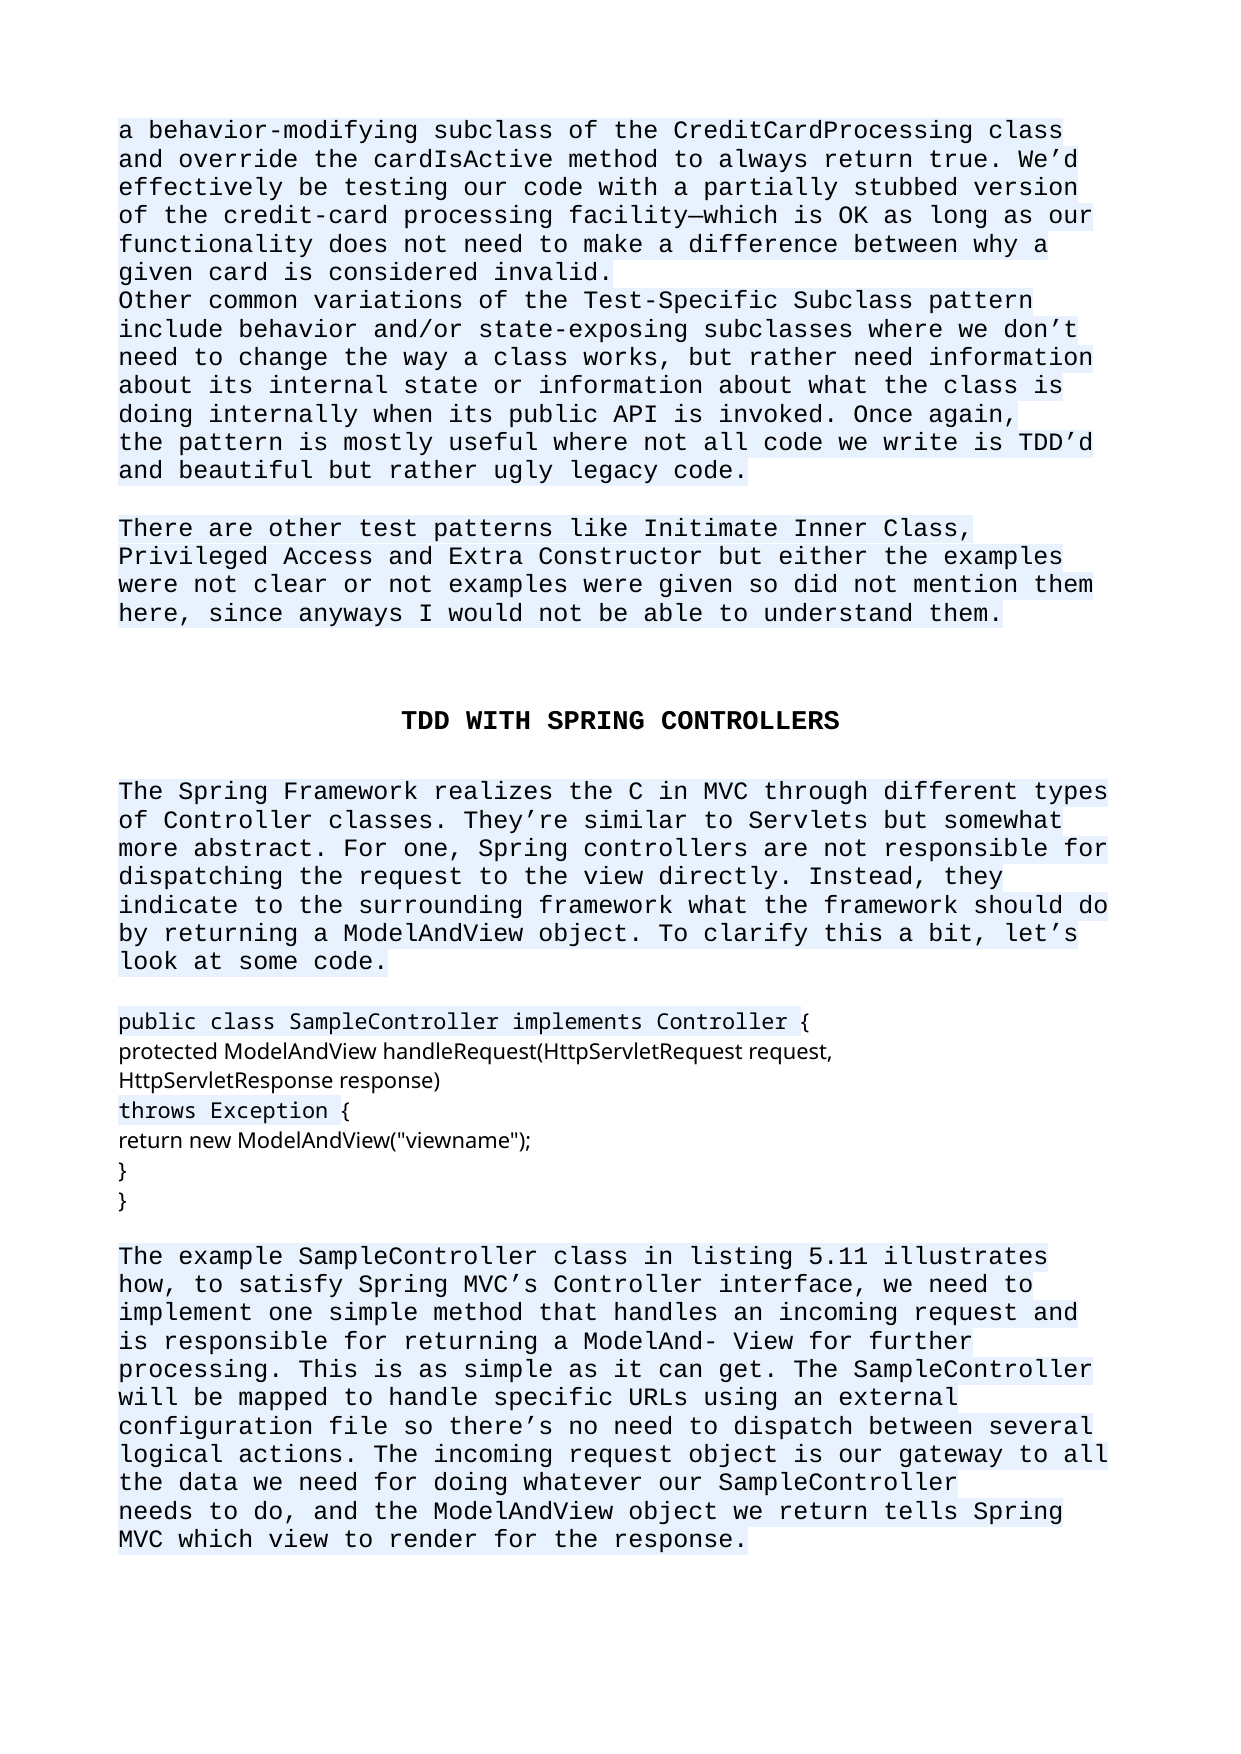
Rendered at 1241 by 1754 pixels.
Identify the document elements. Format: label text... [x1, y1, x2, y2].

text The Spring Framework realizes the C in MVC through different types of Controller classes. They’re similar to Servlets but somewhat more abstract. For one, Spring controllers are not responsible for dispatching the request to the view directly. Instead, they indicate to the surrounding framework what the framework should do by returning a ModelAndView object. To clarify this a bit, let’s look at some code. [118, 779, 1122, 977]
text effectively be testing our code with a partially stubbed version of the credit-card processing facility—which is OK as long as our functionality does not need to make a difference between why a given card is considered invalid. [118, 175, 1122, 288]
text } [118, 1155, 1122, 1185]
text protected ModelAndView handleRequest(HttpServletRequest request, [118, 1036, 1122, 1066]
text the pattern is mostly useful where not all code we write is TDD’d and beautiful but rather ugly legacy code. [118, 430, 1122, 486]
text HttpServletResponse response) [118, 1066, 1122, 1095]
text will be mapped to handle specific URLs using an external configuration file so there’s no need to dispatch between several logical actions. The incoming request object is our gateway to all the data we need for doing whatever our SampleController [118, 1385, 1122, 1498]
text throws Exception { [118, 1095, 1122, 1125]
text a behavior-modifying subclass of the CreditCardProcessing class and override the cardIsActive method to always return true. We’d [118, 118, 1122, 175]
text needs to do, and the ModelAndView object we return tells Spring MVC which view to render for the response. [118, 1498, 1122, 1555]
text return new ModelAndView("viewname"); [118, 1125, 1122, 1155]
text } [118, 1185, 1122, 1214]
text There are other test patterns like Initimate Inner Class, Privileged Access and Extra Constructor but either the examples were not clear or not examples were given so did not mention them here, since anyways I would not be able to understand them. [118, 515, 1122, 628]
text public class SampleController implements Controller { [118, 1006, 1122, 1036]
subtitle TDD WITH SPRING CONTROLLERS [118, 707, 1122, 738]
text Other common variations of the Test-Specific Subclass pattern include behavior and/or state-exposing subclasses where we don’t need to change the way a class works, but rather need information about its internal state or information about what the class is doing internally when its public API is invoked. Once again, [118, 288, 1122, 430]
text The example SampleController class in listing 5.11 illustrates how, to satisfy Spring MVC’s Controller interface, we need to implement one simple method that handles an incoming request and is responsible for returning a ModelAnd- View for further processing. This is as simple as it can get. The SampleController [118, 1243, 1122, 1385]
